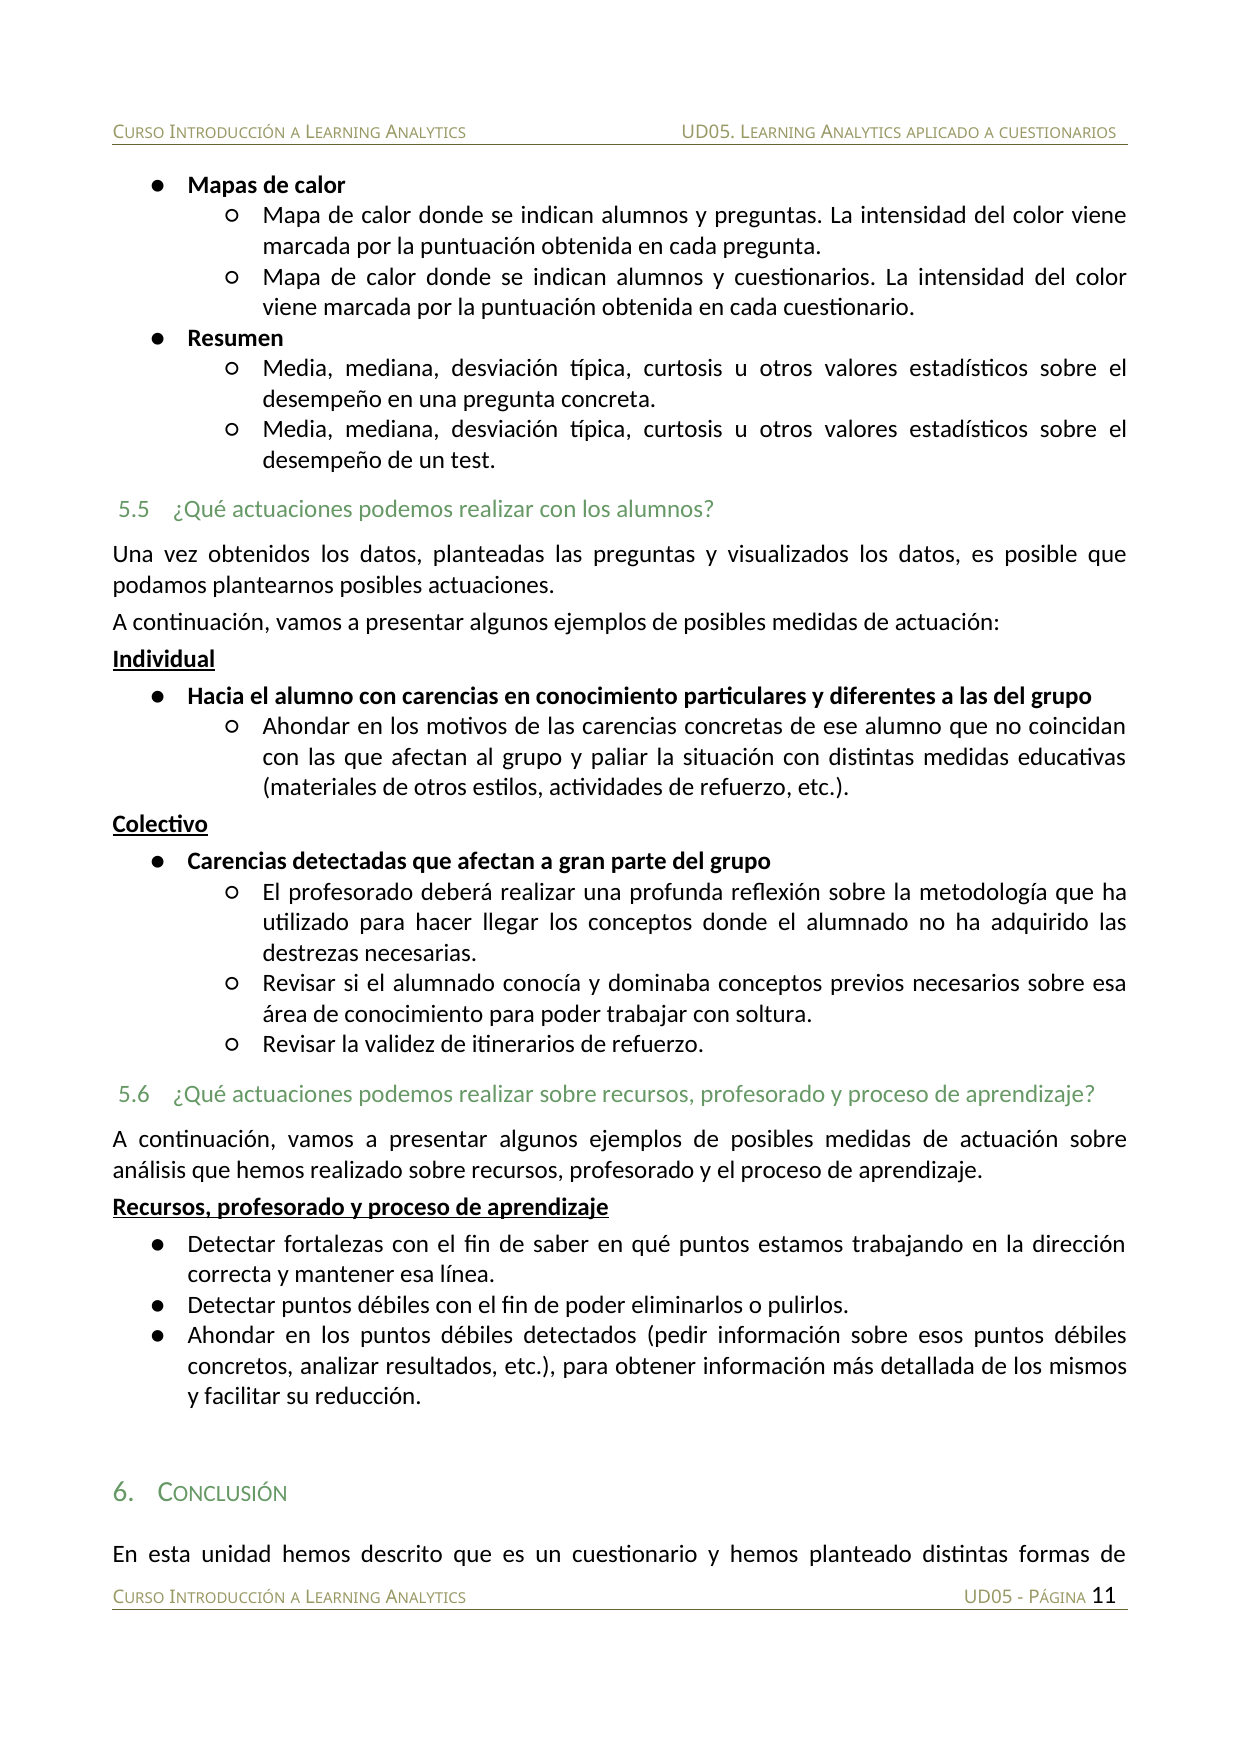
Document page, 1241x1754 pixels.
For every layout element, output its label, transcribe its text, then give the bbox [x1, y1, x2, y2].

subtitle ¿Qué actuaciones podemos realizar sobre recursos, profesorado y proceso de aprendizaje? [112, 1078, 1128, 1108]
text Recursos, profesorado y proceso de aprendizaje [112, 1191, 1128, 1221]
list Detectar puntos débiles con el fin de poder eliminarlos o pulirlos. [150, 1289, 1128, 1319]
text A continuación, vamos a presentar algunos ejemplos de posibles medidas de actuación: [112, 606, 1128, 636]
list Revisar la validez de itinerarios de refuerzo. [225, 1028, 1128, 1059]
list Media, mediana, desviación típica, curtosis u otros valores estadísticos sobre el desempeño en una pregunta concreta. [225, 352, 1128, 413]
text Individual [112, 643, 1128, 673]
text A continuación, vamos a presentar algunos ejemplos de posibles medidas de actuación sobre análisis que hemos realizado sobre recursos, profesorado y el proceso de aprendizaje. [112, 1123, 1128, 1184]
list Media, mediana, desviación típica, curtosis u otros valores estadísticos sobre el desempeño de un test. [225, 413, 1128, 474]
list Mapas de calor [150, 169, 1128, 199]
list Detectar fortalezas con el fin de saber en qué puntos estamos trabajando en la dirección correcta y mantener esa línea. [150, 1228, 1128, 1289]
list Mapa de calor donde se indican alumnos y preguntas. La intensidad del color viene marcada por la puntuación obtenida en cada pregunta. [225, 199, 1128, 261]
list Hacia el alumno con carencias en conocimiento particulares y diferentes a las del grupo [150, 680, 1128, 710]
text En esta unidad hemos descrito que es un cuestionario y hemos planteado distintas formas de [112, 1538, 1128, 1569]
list Mapa de calor donde se indican alumnos y cuestionarios. La intensidad del color viene marcada por la puntuación obtenida en cada cuestionario. [225, 261, 1128, 322]
text Una vez obtenidos los datos, planteadas las preguntas y visualizados los datos, es posible que podamos plantearnos posibles actuaciones. [112, 538, 1128, 599]
list El profesorado deberá realizar una profunda reflexión sobre la metodología que ha utilizado para hacer llegar los conceptos donde el alumnado no ha adquirido las destrezas necesarias. [225, 876, 1128, 967]
list Revisar si el alumnado conocía y dominaba conceptos previos necesarios sobre esa área de conocimiento para poder trabajar con soltura. [225, 967, 1128, 1028]
list Ahondar en los motivos de las carencias concretas de ese alumno que no coincidan con las que afectan al grupo y paliar la situación con distintas medidas educativas (materiales de otros estilos, actividades de refuerzo, etc.). [225, 710, 1128, 802]
list Carencias detectadas que afectan a gran parte del grupo [150, 845, 1128, 876]
list Resumen [150, 322, 1128, 352]
subtitle ¿Qué actuaciones podemos realizar con los alumnos? [112, 493, 1128, 524]
list Ahondar en los puntos débiles detectados (pedir información sobre esos puntos débiles concretos, analizar resultados, etc.), para obtener información más detallada de los mismos y facilitar su reducción. [150, 1319, 1128, 1411]
subtitle Conclusión [112, 1473, 1128, 1508]
text Colectivo [112, 808, 1128, 839]
